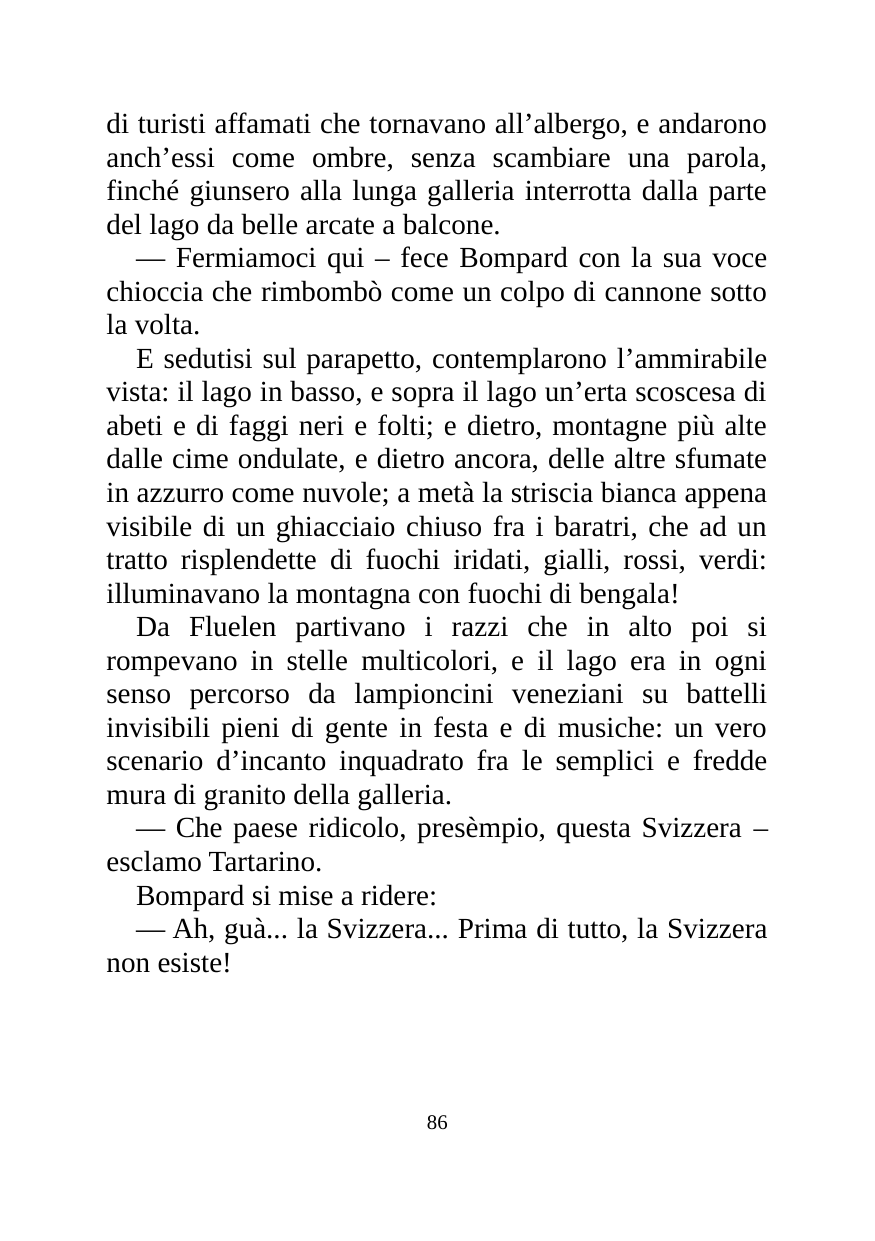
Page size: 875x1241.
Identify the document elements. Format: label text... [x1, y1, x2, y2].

text Da Fluelen partivano i razzi che in alto poi si rompevano in stelle multicolori, e il lago era in ogni senso percorso da lampioncini veneziani su battelli invisibili pieni di gente in festa e di musiche: un vero scenario d’incanto inquadrato fra le semplici e fredde mura di granito della galleria. [106, 609, 768, 811]
text — Fermiamoci qui – fece Bompard con la sua voce chioccia che rimbombò come un colpo di cannone sotto la volta. [106, 240, 768, 341]
text Bompard si mise a ridere: [106, 878, 768, 911]
text E sedutisi sul parapetto, contemplarono l’ammirabile vista: il lago in basso, e sopra il lago un’erta scoscesa di abeti e di faggi neri e folti; e dietro, montagne più alte dalle cime ondulate, e dietro ancora, delle altre sfumate in azzurro come nuvole; a metà la striscia bianca appena visibile di un ghiacciaio chiuso fra i baratri, che ad un tratto risplendette di fuochi iridati, gialli, rossi, verdi: illuminavano la montagna con fuochi di bengala! [106, 341, 768, 609]
text di turisti affamati che tornavano all’albergo, e andarono anch’essi come ombre, senza scambiare una parola, finché giunsero alla lunga galleria interrotta dalla parte del lago da belle arcate a balcone. [106, 106, 768, 240]
text — Che paese ridicolo, presèmpio, questa Svizzera – esclamo Tartarino. [106, 811, 768, 878]
text — Ah, guà... la Svizzera... Prima di tutto, la Svizzera non esiste! [106, 911, 768, 978]
